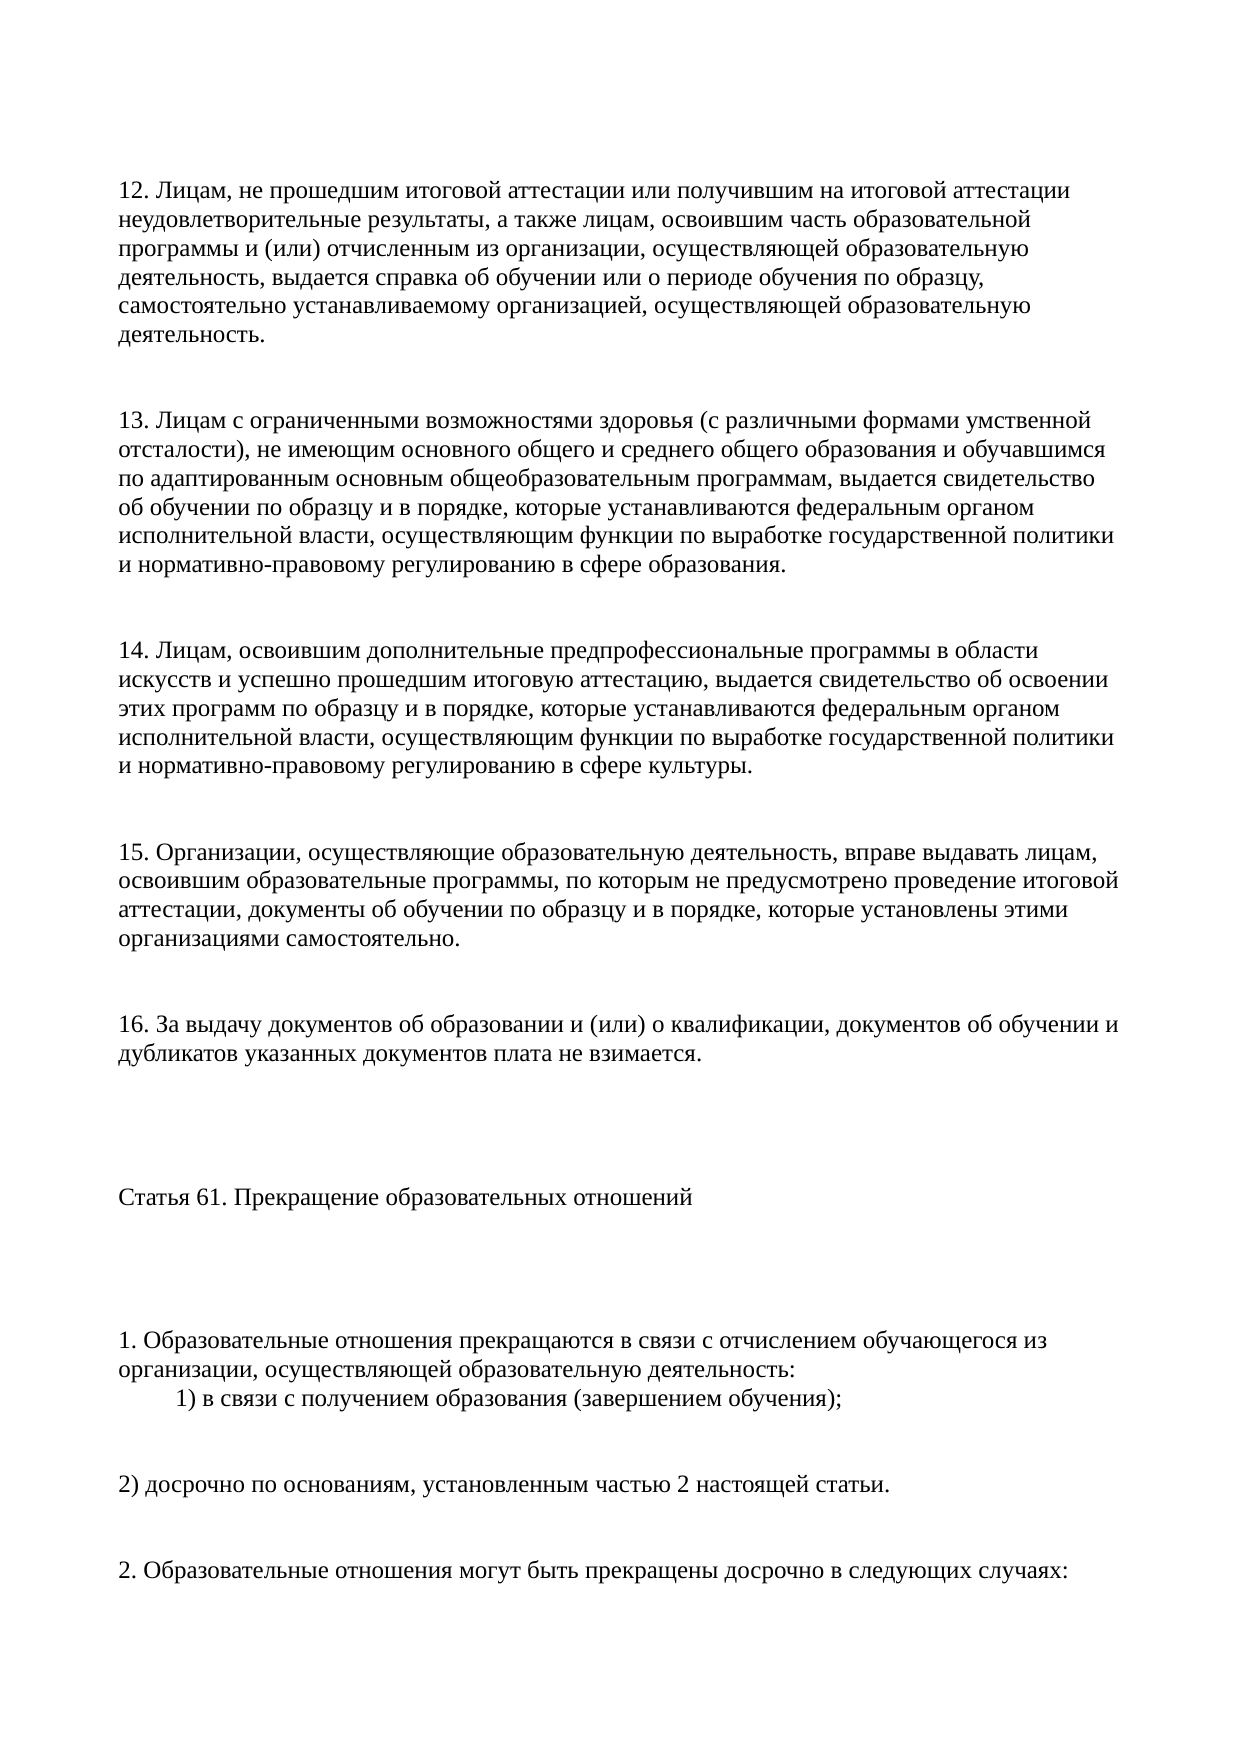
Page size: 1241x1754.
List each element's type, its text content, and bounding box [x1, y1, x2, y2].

text 13. Лицам с ограниченными возможностями здоровья (с различными формами умственной отсталости), не имеющим основного общего и среднего общего образования и обучавшимся по адаптированным основным общеобразовательным программам, выдается свидетельство об обучении по образцу и в порядке, которые устанавливаются федеральным органом исполнительной власти, осуществляющим функции по выработке государственной политики и нормативно-правовому регулированию в сфере образования. [118, 406, 1122, 578]
text 12. Лицам, не прошедшим итоговой аттестации или получившим на итоговой аттестации неудовлетворительные результаты, а также лицам, освоившим часть образовательной программы и (или) отчисленным из организации, осуществляющей образовательную деятельность, выдается справка об обучении или о периоде обучения по образцу, самостоятельно устанавливаемому организацией, осуществляющей образовательную деятельность. [118, 176, 1122, 348]
text 2. Образовательные отношения могут быть прекращены досрочно в следующих случаях: [118, 1556, 1122, 1584]
text 14. Лицам, освоившим дополнительные предпрофессиональные программы в области искусств и успешно прошедшим итоговую аттестацию, выдается свидетельство об освоении этих программ по образцу и в порядке, которые устанавливаются федеральным органом исполнительной власти, осуществляющим функции по выработке государственной политики и нормативно-правовому регулированию в сфере культуры. [118, 636, 1122, 779]
text 16. За выдачу документов об образовании и (или) о квалификации, документов об обучении и дубликатов указанных документов плата не взимается. [118, 1009, 1122, 1067]
text 15. Организации, осуществляющие образовательную деятельность, вправе выдавать лицам, освоившим образовательные программы, по которым не предусмотрено проведение итоговой аттестации, документы об обучении по образцу и в порядке, которые установлены этими организациями самостоятельно. [118, 837, 1122, 952]
text Статья 61. Прекращение образовательных отношений [118, 1182, 1122, 1211]
text 1) в связи с получением образования (завершением обучения); [118, 1383, 1122, 1412]
text 2) досрочно по основаниям, установленным частью 2 настоящей статьи. [118, 1469, 1122, 1498]
text 1. Образовательные отношения прекращаются в связи с отчислением обучающегося из организации, осуществляющей образовательную деятельность: [118, 1326, 1122, 1383]
